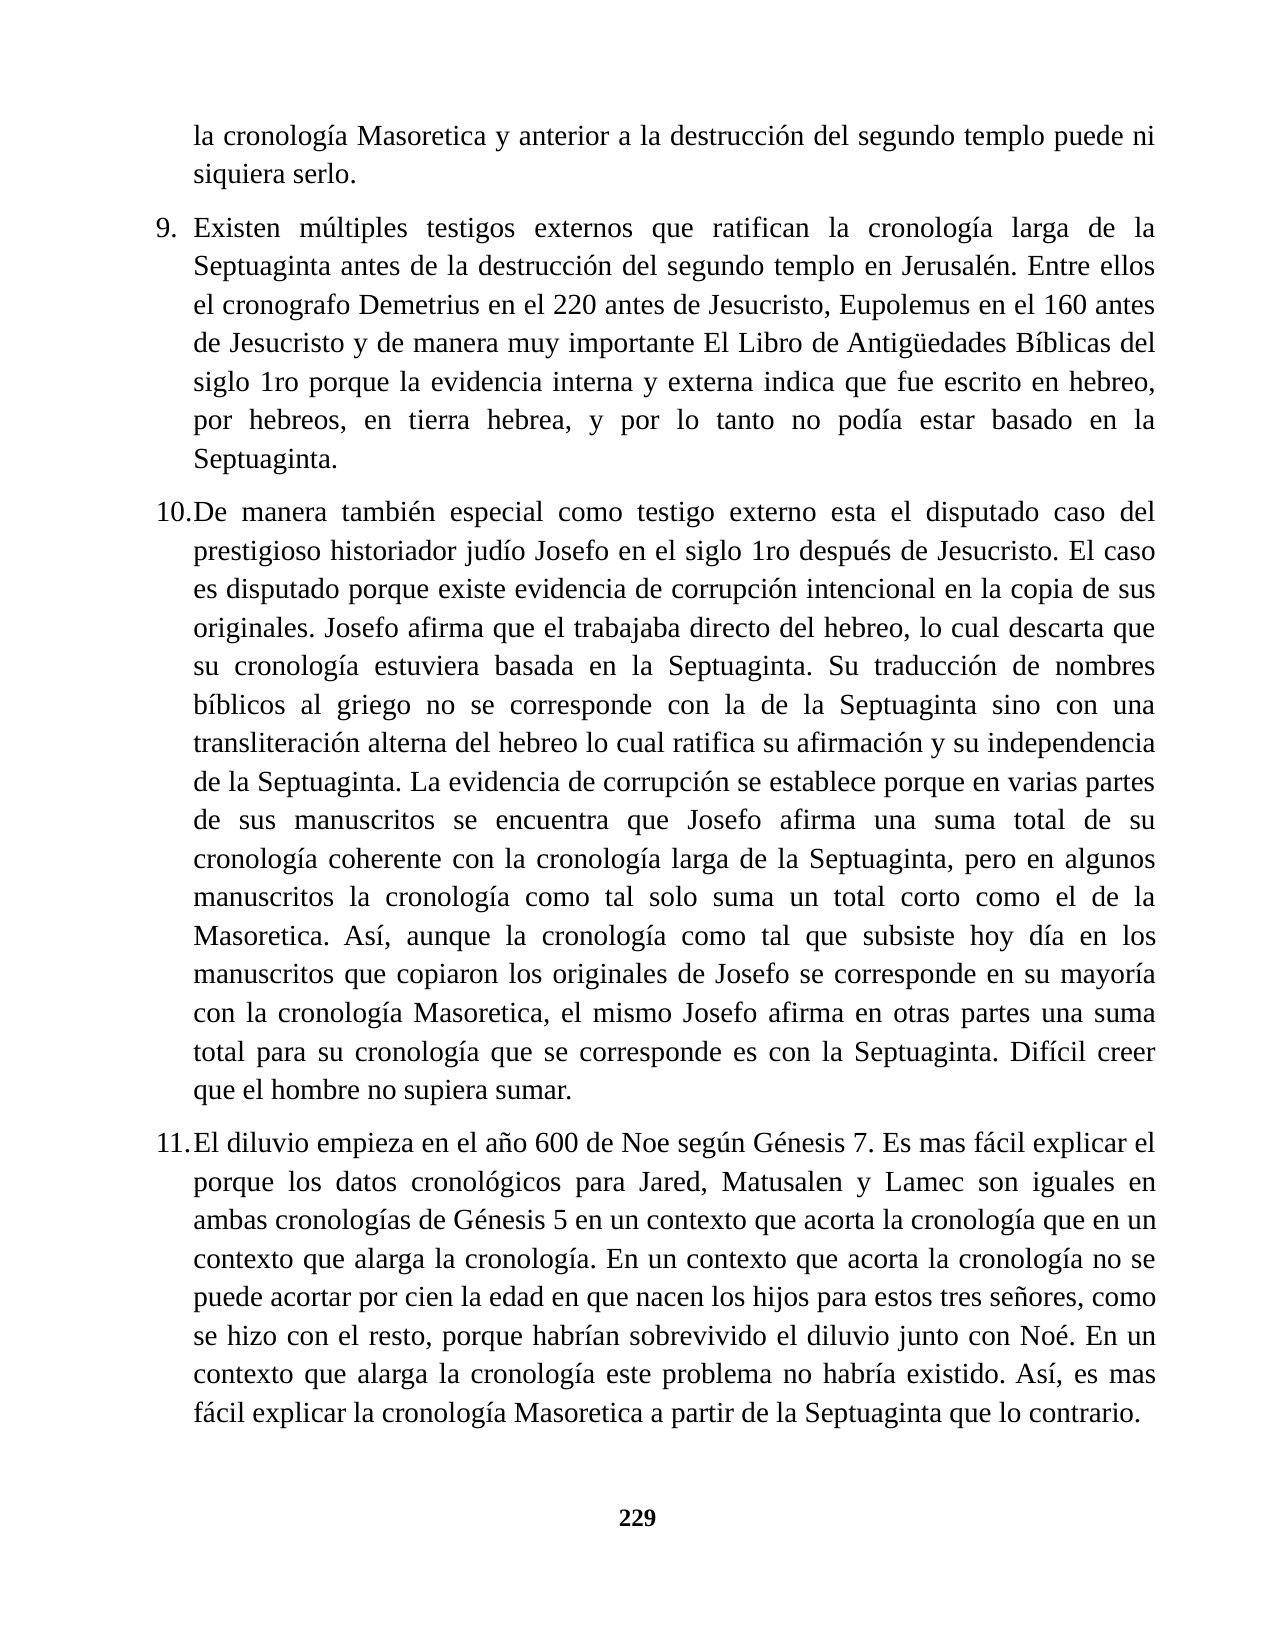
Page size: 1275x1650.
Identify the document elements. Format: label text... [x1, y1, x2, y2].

list De manera también especial como testigo externo esta el disputado caso del prestigioso historiador judío Josefo en el siglo 1ro después de Jesucristo. El caso es disputado porque existe evidencia de corrupción intencional en la copia de sus originales. Josefo afirma que el trabajaba directo del hebreo, lo cual descarta que su cronología estuviera basada en la Septuaginta. Su traducción de nombres bíblicos al griego no se corresponde con la de la Septuaginta sino con una transliteración alterna del hebreo lo cual ratifica su afirmación y su independencia de la Septuaginta. La evidencia de corrupción se establece porque en varias partes de sus manuscritos se encuentra que Josefo afirma una suma total de su cronología coherente con la cronología larga de la Septuaginta, pero en algunos manuscritos la cronología como tal solo suma un total corto como el de la Masoretica. Así, aunque la cronología como tal que subsiste hoy día en los manuscritos que copiaron los originales de Josefo se corresponde en su mayoría con la cronología Masoretica, el mismo Josefo afirma en otras partes una suma total para su cronología que se corresponde es con la Septuaginta. Difícil creer que el hombre no supiera sumar. [156, 494, 1157, 1106]
list la cronología Masoretica y anterior a la destrucción del segundo templo puede ni siquiera serlo. [156, 118, 1157, 190]
list El diluvio empieza en el año 600 de Noe según Génesis 7. Es mas fácil explicar el porque los datos cronológicos para Jared, Matusalen y Lamec son iguales en ambas cronologías de Génesis 5 en un contexto que acorta la cronología que en un contexto que alarga la cronología. En un contexto que acorta la cronología no se puede acortar por cien la edad en que nacen los hijos para estos tres señores, como se hizo con el resto, porque habrían sobrevivido el diluvio junto con Noé. En un contexto que alarga la cronología este problema no habría existido. Así, es mas fácil explicar la cronología Masoretica a partir de la Septuaginta que lo contrario. [156, 1125, 1157, 1429]
list Existen múltiples testigos externos que ratifican la cronología larga de la Septuaginta antes de la destrucción del segundo templo en Jerusalén. Entre ellos el cronografo Demetrius en el 220 antes de Jesucristo, Eupolemus en el 160 antes de Jesucristo y de manera muy importante El Libro de Antigüedades Bíblicas del siglo 1ro porque la evidencia interna y externa indica que fue escrito en hebreo, por hebreos, en tierra hebrea, y por lo tanto no podía estar basado en la Septuaginta. [156, 210, 1157, 474]
